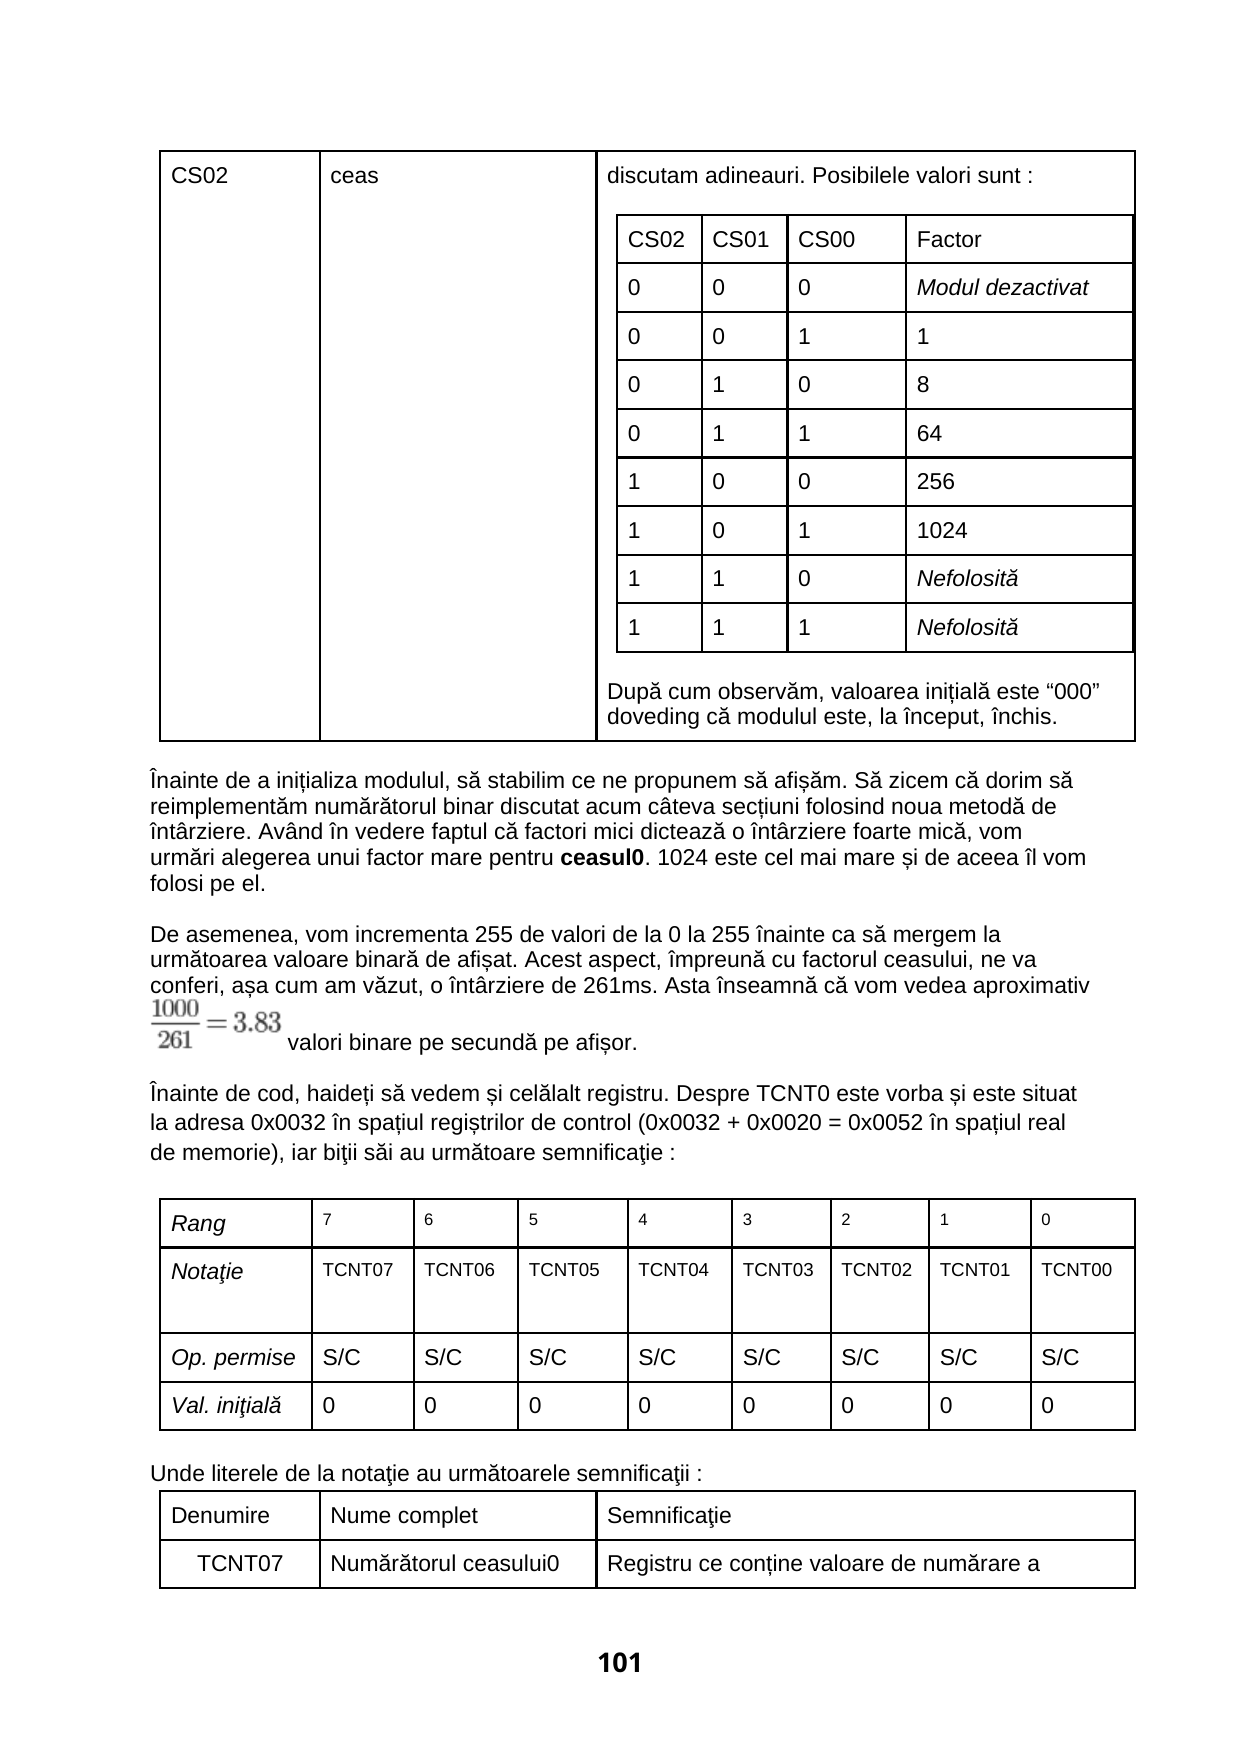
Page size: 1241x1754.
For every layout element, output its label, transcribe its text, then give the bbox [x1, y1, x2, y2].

table_cell 1 [618, 459, 701, 505]
table_header 2 [832, 1200, 928, 1246]
table_cell 1 [789, 410, 905, 456]
table_cell 0 [703, 264, 786, 311]
table_header Rang [161, 1200, 311, 1246]
table_cell 0 [415, 1383, 517, 1429]
table_cell Registru ce conține valoare de numărare a [598, 1541, 1134, 1587]
table_cell S/C [629, 1334, 731, 1381]
table_cell 0 [629, 1383, 731, 1429]
table_cell 1 [789, 604, 905, 651]
table_cell TCNT01 [930, 1249, 1030, 1332]
table_cell 0 [789, 361, 905, 408]
table_cell Modul dezactivat [907, 264, 1132, 311]
table_cell TCNT07 [313, 1249, 413, 1332]
table_cell 1 [789, 507, 905, 553]
table_cell S/C [832, 1334, 928, 1381]
table_header 1 [930, 1200, 1030, 1246]
picture [150, 998, 282, 1050]
table_cell 8 [907, 361, 1132, 408]
table_cell S/C [415, 1334, 517, 1381]
table_cell 0 [618, 361, 701, 408]
table_cell TCNT06 [415, 1249, 517, 1332]
table_cell TCNT04 [629, 1249, 731, 1332]
table_header Factor [907, 216, 1132, 262]
table_cell 1 [907, 313, 1132, 359]
table_cell TCNT02 [832, 1249, 928, 1332]
table_cell 0 [832, 1383, 928, 1429]
table_cell discutam adineauri. Posibilele valori sunt : După cum observăm, valoarea inițială este “000” doveding că modulul este, la început, închis. [598, 152, 1134, 740]
table_cell 1024 [907, 507, 1132, 553]
table_cell TCNT05 [519, 1249, 627, 1332]
table_cell 1 [618, 507, 701, 553]
table_header 3 [733, 1200, 830, 1246]
table_header 4 [629, 1200, 731, 1246]
table_header Semnificaţie [598, 1492, 1134, 1539]
table_cell 0 [733, 1383, 830, 1429]
table_cell 0 [789, 556, 905, 602]
text Înainte de cod, haideți să vedem și celălalt registru. Despre TCNT0 este vorba și este situat la adresa 0x0032 în spațiul regiștrilor de control (0x0032 + 0x0020 = 0x0052 în spațiul real de memorie), iar biţii săi au următoare semnificaţie : [150, 1080, 1090, 1165]
text Înainte de a inițializa modulul, să stabilim ce ne propunem să afișăm. Să zicem că dorim să reimplementăm numărătorul binar discutat acum câteva secțiuni folosind noua metodă de întârziere. Având în vedere faptul că factori mici dictează o întârziere foarte mică, vom urmări alegerea unui factor mare pentru ceasul0. 1024 este cel mai mare și de aceea îl vom folosi pe el. [150, 768, 1090, 896]
table_cell 0 [930, 1383, 1030, 1429]
table_cell 1 [789, 313, 905, 359]
table_cell 0 [519, 1383, 627, 1429]
table_header CS02 [618, 216, 701, 262]
text Unde literele de la notaţie au următoarele semnificaţii : [150, 1461, 1090, 1486]
table_cell Nefolosită [907, 556, 1132, 602]
table_cell 256 [907, 459, 1132, 505]
table_cell 1 [618, 604, 701, 651]
table_cell S/C [519, 1334, 627, 1381]
table_cell Nefolosită [907, 604, 1132, 651]
table_cell TCNT07 [161, 1541, 319, 1587]
table_cell 0 [313, 1383, 413, 1429]
table_cell TCNT00 [1032, 1249, 1134, 1332]
table_header 0 [1032, 1200, 1134, 1246]
table_cell S/C [930, 1334, 1030, 1381]
table_cell S/C [733, 1334, 830, 1381]
table_cell 0 [618, 264, 701, 311]
table_header CS01 [703, 216, 786, 262]
table_cell S/C [313, 1334, 413, 1381]
table_header Denumire [161, 1492, 319, 1539]
table_cell 0 [703, 459, 786, 505]
table_cell 0 [703, 507, 786, 553]
table_cell 1 [703, 604, 786, 651]
table_cell CS02 [161, 152, 319, 740]
table_header 6 [415, 1200, 517, 1246]
table_cell 0 [1032, 1383, 1134, 1429]
table_cell 0 [789, 264, 905, 311]
table_cell TCNT03 [733, 1249, 830, 1332]
table_cell 1 [703, 556, 786, 602]
table_header 7 [313, 1200, 413, 1246]
table_cell S/C [1032, 1334, 1134, 1381]
table_cell ceas [321, 152, 595, 740]
table_cell 0 [618, 410, 701, 456]
table_header 5 [519, 1200, 627, 1246]
table_cell 0 [618, 313, 701, 359]
table_cell Op. permise [161, 1334, 311, 1381]
table_header Nume complet [321, 1492, 595, 1539]
table_cell Val. iniţială [161, 1383, 311, 1429]
table_cell 0 [703, 313, 786, 359]
table_cell 1 [703, 410, 786, 456]
text De asemenea, vom incrementa 255 de valori de la 0 la 255 înainte ca să mergem la următoarea valoare binară de afișat. Acest aspect, împreună cu factorul ceasului, ne va conferi, așa cum am văzut, o întârziere de 261ms. Asta înseamnă că vom vedea aproximativ valori binare pe secundă pe afișor. [150, 921, 1090, 1055]
table_cell 1 [618, 556, 701, 602]
table_cell Notaţie [161, 1249, 311, 1332]
table_cell 1 [703, 361, 786, 408]
table_cell Numărătorul ceasului0 [321, 1541, 595, 1587]
table_cell 64 [907, 410, 1132, 456]
table_cell 0 [789, 459, 905, 505]
table_header CS00 [789, 216, 905, 262]
